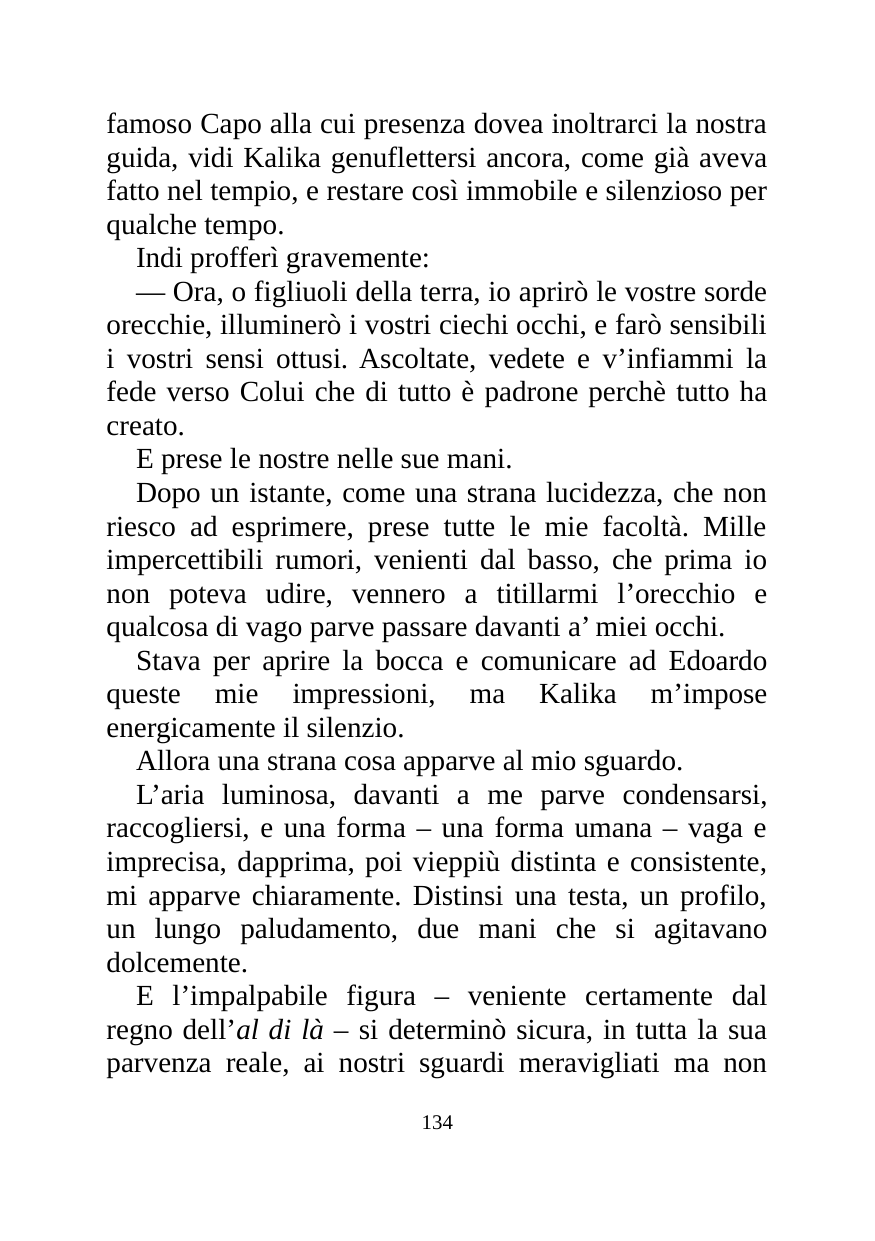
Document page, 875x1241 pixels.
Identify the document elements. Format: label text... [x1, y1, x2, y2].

text Dopo un istante, come una strana lucidezza, che non riesco ad esprimere, prese tutte le mie facoltà. Mille impercettibili rumori, venienti dal basso, che prima io non poteva udire, vennero a titillarmi l’orecchio e qualcosa di vago parve passare davanti a’ miei occhi. [106, 475, 768, 643]
text L’aria luminosa, davanti a me parve condensarsi, raccogliersi, e una forma – una forma umana – vaga e imprecisa, dapprima, poi vieppiù distinta e consistente, mi apparve chiaramente. Distinsi una testa, un profilo, un lungo paludamento, due mani che si agitavano dolcemente. [106, 777, 768, 978]
text Stava per aprire la bocca e comunicare ad Edoardo queste mie impressioni, ma Kalika m’impose energicamente il silenzio. [106, 643, 768, 743]
text E l’impalpabile figura – veniente certamente dal regno dell’al di là – si determinò sicura, in tutta la sua parvenza reale, ai nostri sguardi meravigliati ma non [106, 978, 768, 1079]
text Indi profferì gravemente: [106, 240, 768, 274]
text famoso Capo alla cui presenza dovea inoltrarci la nostra guida, vidi Kalika genuflettersi ancora, come già aveva fatto nel tempio, e restare così immobile e silenzioso per qualche tempo. [106, 106, 768, 240]
text E prese le nostre nelle sue mani. [106, 442, 768, 475]
text — Ora, o figliuoli della terra, io aprirò le vostre sorde orecchie, illuminerò i vostri ciechi occhi, e farò sensibili i vostri sensi ottusi. Ascoltate, vedete e v’infiammi la fede verso Colui che di tutto è padrone perchè tutto ha creato. [106, 274, 768, 442]
text Allora una strana cosa apparve al mio sguardo. [106, 743, 768, 777]
